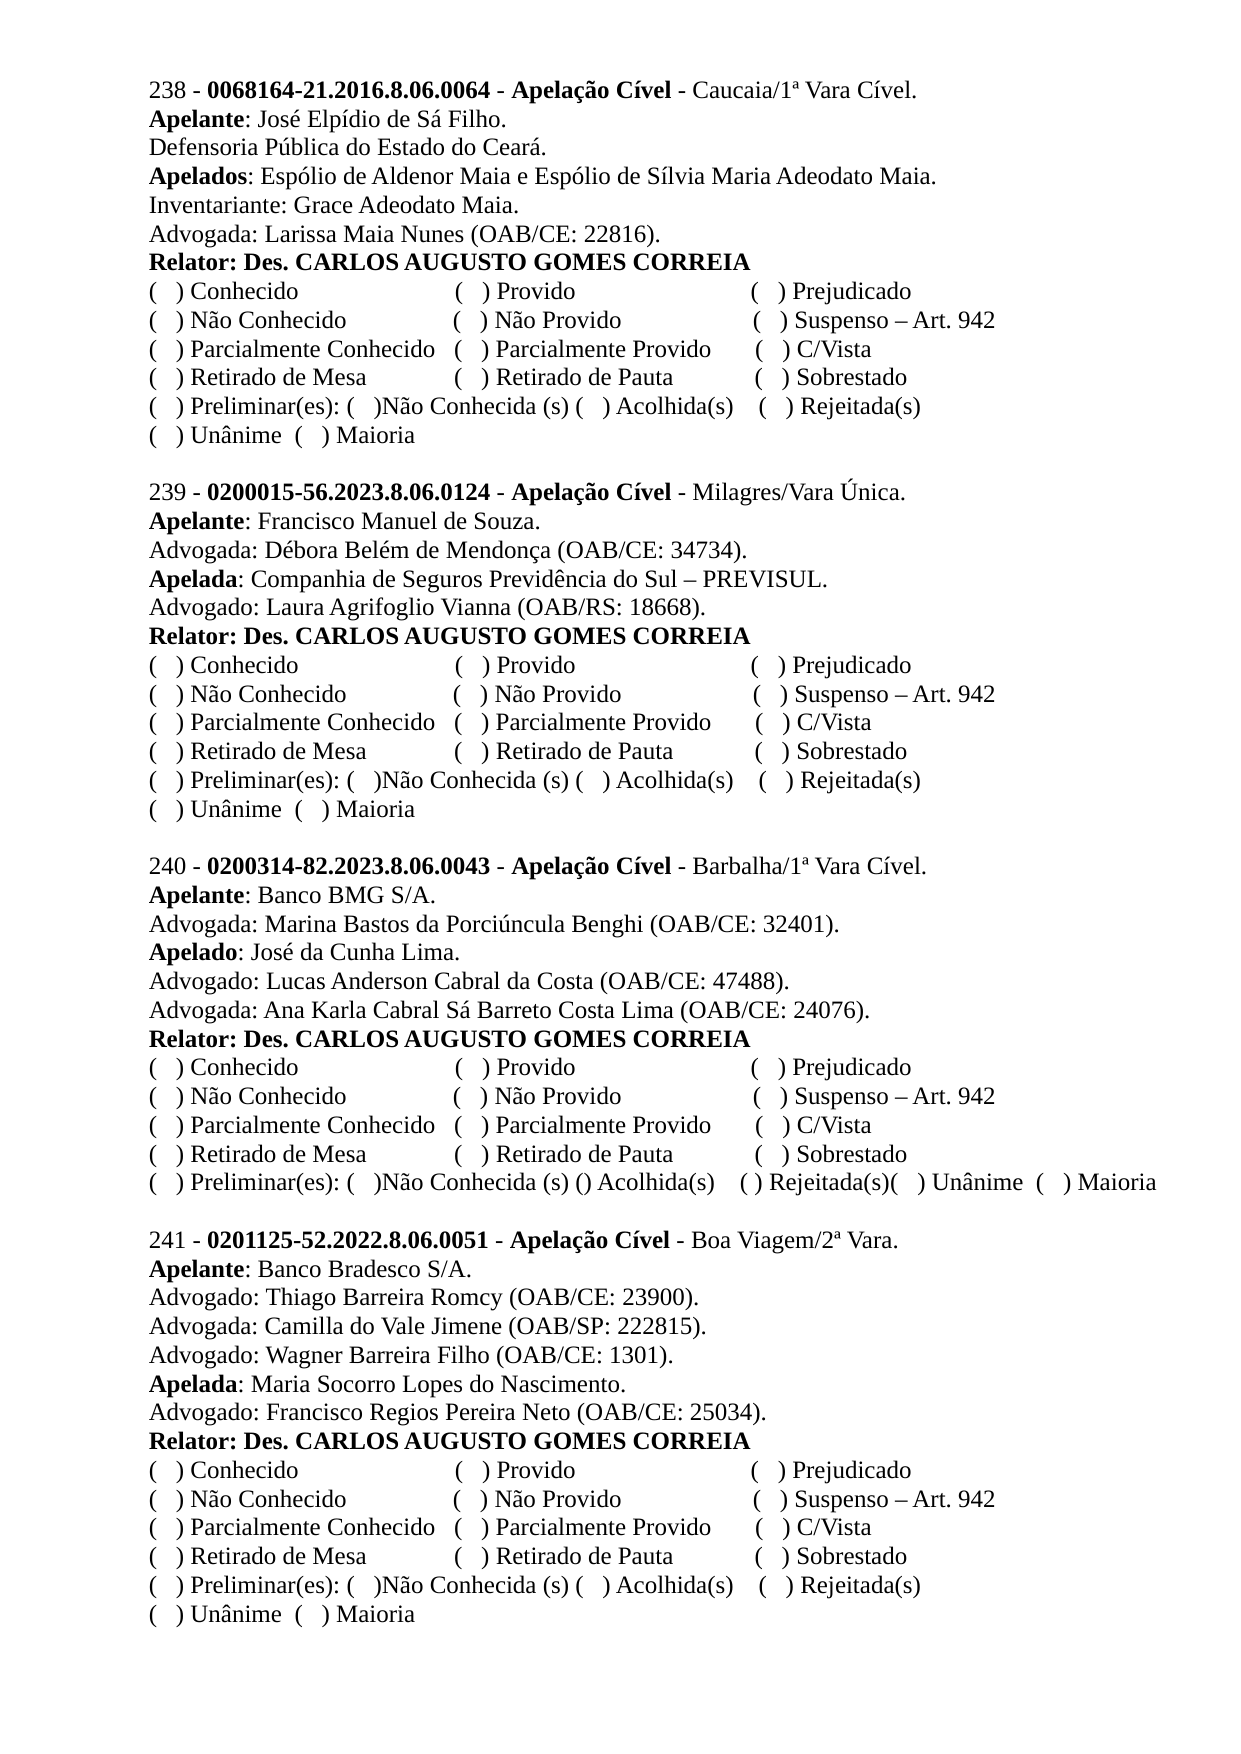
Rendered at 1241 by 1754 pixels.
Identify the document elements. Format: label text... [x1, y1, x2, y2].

text ( ) Preliminar(es): ( )Não Conhecida (s) ( ) Acolhida(s) ( ) Rejeitada(s) [148, 1570, 1158, 1599]
text Advogado: Wagner Barreira Filho (OAB/CE: 1301). [148, 1340, 1141, 1369]
text Apelada: Companhia de Seguros Previdência do Sul – PREVISUL. [148, 564, 1141, 592]
text ( ) Parcialmente Conhecido ( ) Parcialmente Provido ( ) C/Vista [148, 334, 1158, 362]
text ( ) Retirado de Mesa ( ) Retirado de Pauta ( ) Sobrestado [148, 1139, 1158, 1167]
text 239 - 0200015-56.2023.8.06.0124 - Apelação Cível - Milagres/Vara Única. [148, 477, 1141, 506]
text ( ) Unânime ( ) Maioria [148, 420, 1158, 449]
text ( ) Preliminar(es): ( )Não Conhecida (s) ( ) Acolhida(s) ( ) Rejeitada(s) [148, 765, 1158, 794]
text Relator: Des. CARLOS AUGUSTO GOMES CORREIA [148, 247, 1141, 276]
text ( ) Não Conhecido ( ) Não Provido ( ) Suspenso – Art. 942 [148, 1484, 1158, 1512]
text Advogada: Larissa Maia Nunes (OAB/CE: 22816). [148, 219, 1141, 247]
text ( ) Parcialmente Conhecido ( ) Parcialmente Provido ( ) C/Vista [148, 707, 1158, 736]
text ( ) Retirado de Mesa ( ) Retirado de Pauta ( ) Sobrestado [148, 362, 1158, 391]
text ( ) Não Conhecido ( ) Não Provido ( ) Suspenso – Art. 942 [148, 679, 1158, 707]
text Advogada: Marina Bastos da Porciúncula Benghi (OAB/CE: 32401). [148, 909, 1141, 937]
text Apelante: Banco Bradesco S/A. [148, 1254, 1141, 1282]
text Advogado: Thiago Barreira Romcy (OAB/CE: 23900). [148, 1282, 1141, 1311]
text Defensoria Pública do Estado do Ceará. [148, 132, 1141, 161]
text Advogado: Lucas Anderson Cabral da Costa (OAB/CE: 47488). [148, 966, 1141, 995]
text Apelante: Francisco Manuel de Souza. [148, 506, 1141, 535]
text ( ) Conhecido ( ) Provido ( ) Prejudicado [148, 1052, 1141, 1081]
text Apelado: José da Cunha Lima. [148, 937, 1141, 966]
text 241 - 0201125-52.2022.8.06.0051 - Apelação Cível - Boa Viagem/2ª Vara. [148, 1225, 1141, 1254]
text Relator: Des. CARLOS AUGUSTO GOMES CORREIA [148, 1426, 1141, 1455]
text ( ) Conhecido ( ) Provido ( ) Prejudicado [148, 650, 1141, 679]
text ( ) Parcialmente Conhecido ( ) Parcialmente Provido ( ) C/Vista [148, 1512, 1158, 1541]
text Apelados: Espólio de Aldenor Maia e Espólio de Sílvia Maria Adeodato Maia. [148, 161, 1141, 190]
text Relator: Des. CARLOS AUGUSTO GOMES CORREIA [148, 1024, 1141, 1052]
text ( ) Conhecido ( ) Provido ( ) Prejudicado [148, 276, 1141, 305]
text Inventariante: Grace Adeodato Maia. [148, 190, 1141, 219]
text Advogada: Camilla do Vale Jimene (OAB/SP: 222815). [148, 1311, 1141, 1340]
text ( ) Preliminar(es): ( )Não Conhecida (s) () Acolhida(s) ( ) Rejeitada(s)( ) Unânime ( ) Maioria [148, 1167, 1158, 1196]
text Apelante: Banco BMG S/A. [148, 880, 1141, 909]
text ( ) Retirado de Mesa ( ) Retirado de Pauta ( ) Sobrestado [148, 736, 1158, 765]
text Advogado: Francisco Regios Pereira Neto (OAB/CE: 25034). [148, 1397, 1141, 1426]
text ( ) Não Conhecido ( ) Não Provido ( ) Suspenso – Art. 942 [148, 305, 1158, 334]
text Advogada: Ana Karla Cabral Sá Barreto Costa Lima (OAB/CE: 24076). [148, 995, 1141, 1024]
text ( ) Unânime ( ) Maioria [148, 1599, 1158, 1627]
text 240 - 0200314-82.2023.8.06.0043 - Apelação Cível - Barbalha/1ª Vara Cível. [148, 851, 1141, 880]
text ( ) Preliminar(es): ( )Não Conhecida (s) ( ) Acolhida(s) ( ) Rejeitada(s) [148, 391, 1158, 420]
text Apelante: José Elpídio de Sá Filho. [148, 104, 1141, 132]
text ( ) Unânime ( ) Maioria [148, 794, 1158, 822]
text Advogado: Laura Agrifoglio Vianna (OAB/RS: 18668). [148, 592, 1141, 621]
text ( ) Não Conhecido ( ) Não Provido ( ) Suspenso – Art. 942 [148, 1081, 1158, 1110]
text ( ) Retirado de Mesa ( ) Retirado de Pauta ( ) Sobrestado [148, 1541, 1158, 1570]
text Advogada: Débora Belém de Mendonça (OAB/CE: 34734). [148, 535, 1141, 564]
text Apelada: Maria Socorro Lopes do Nascimento. [148, 1369, 1141, 1397]
text 238 - 0068164-21.2016.8.06.0064 - Apelação Cível - Caucaia/1ª Vara Cível. [148, 75, 1141, 104]
text ( ) Conhecido ( ) Provido ( ) Prejudicado [148, 1455, 1141, 1484]
text ( ) Parcialmente Conhecido ( ) Parcialmente Provido ( ) C/Vista [148, 1110, 1158, 1139]
text Relator: Des. CARLOS AUGUSTO GOMES CORREIA [148, 621, 1141, 650]
